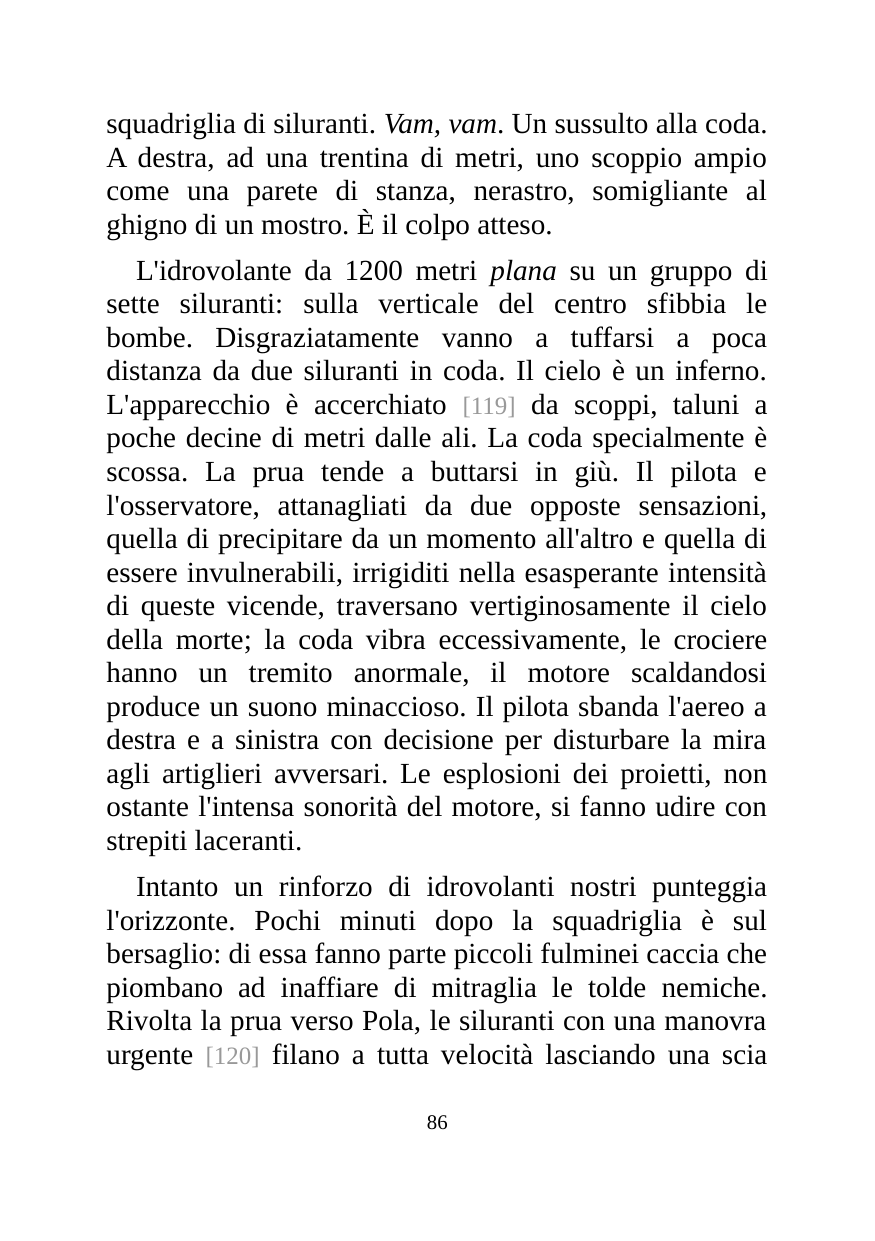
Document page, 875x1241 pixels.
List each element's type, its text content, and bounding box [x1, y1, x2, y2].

text squadriglia di siluranti. Vam, vam. Un sussulto alla coda. A destra, ad una trentina di metri, uno scoppio ampio come una parete di stanza, nerastro, somigliante al ghigno di un mostro. È il colpo atteso. [106, 106, 768, 240]
text L'idrovolante da 1200 metri plana su un gruppo di sette siluranti: sulla verticale del centro sfibbia le bombe. Disgraziatamente vanno a tuffarsi a poca distanza da due siluranti in coda. Il cielo è un inferno. L'apparecchio è accerchiato [119] da scoppi, taluni a poche decine di metri dalle ali. La coda specialmente è scossa. La prua tende a buttarsi in giù. Il pilota e l'osservatore, attanagliati da due opposte sensazioni, quella di precipitare da un momento all'altro e quella di essere invulnerabili, irrigiditi nella esasperante intensità di queste vicende, traversano vertiginosamente il cielo della morte; la coda vibra eccessivamente, le crociere hanno un tremito anormale, il motore scaldandosi produce un suono minaccioso. Il pilota sbanda l'aereo a destra e a sinistra con decisione per disturbare la mira agli artiglieri avversari. Le esplosioni dei proietti, non ostante l'intensa sonorità del motore, si fanno udire con strepiti laceranti. [106, 253, 768, 857]
text Intanto un rinforzo di idrovolanti nostri punteggia l'orizzonte. Pochi minuti dopo la squadriglia è sul bersaglio: di essa fanno parte piccoli fulminei caccia che piombano ad inaffiare di mitraglia le tolde nemiche. Rivolta la prua verso Pola, le siluranti con una manovra urgente [120] filano a tutta velocità lasciando una scia [106, 869, 768, 1070]
